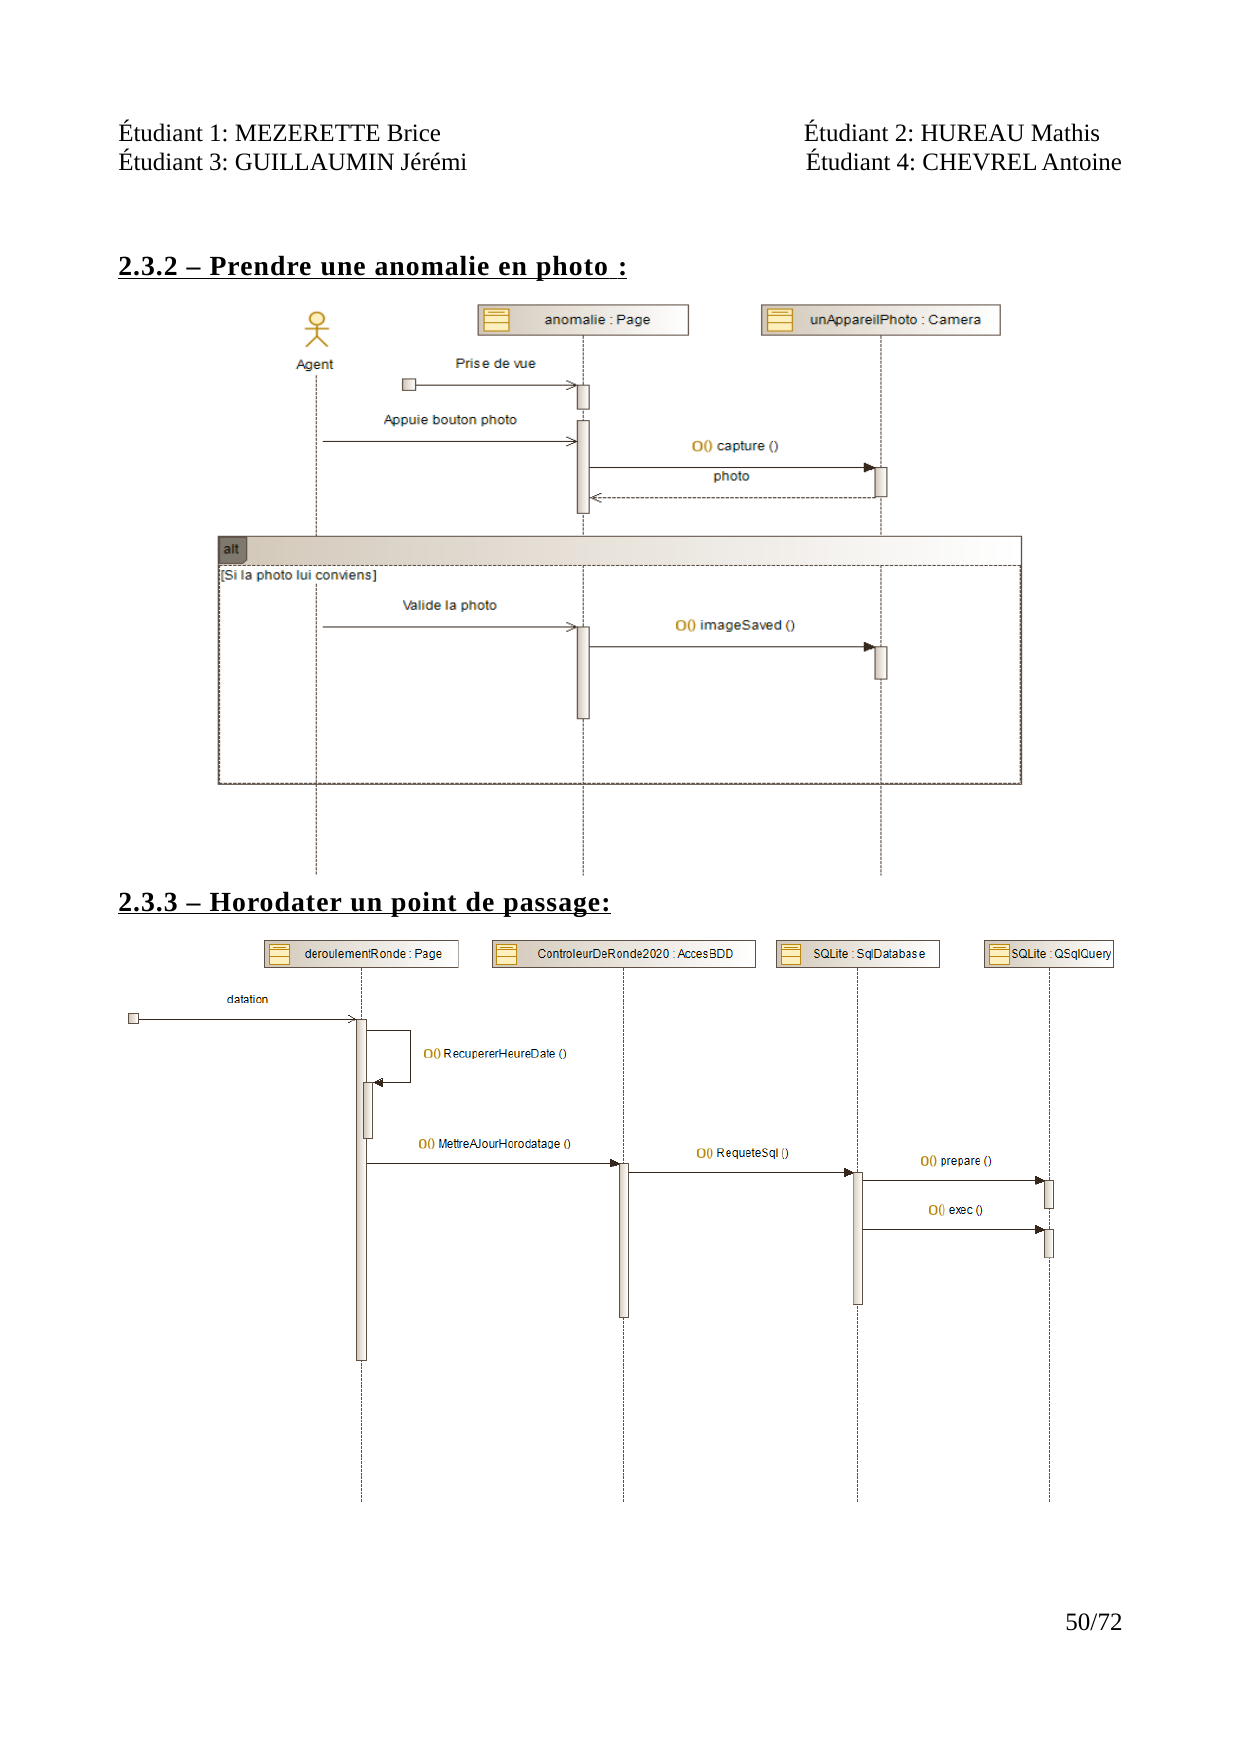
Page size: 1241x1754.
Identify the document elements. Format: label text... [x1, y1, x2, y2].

subtitle 2.3.3 – Horodater un point de passage: [118, 886, 1122, 917]
picture [206, 295, 1034, 886]
picture [118, 930, 1123, 1512]
subtitle 2.3.2 – Prendre une anomalie en photo : [118, 250, 1122, 282]
